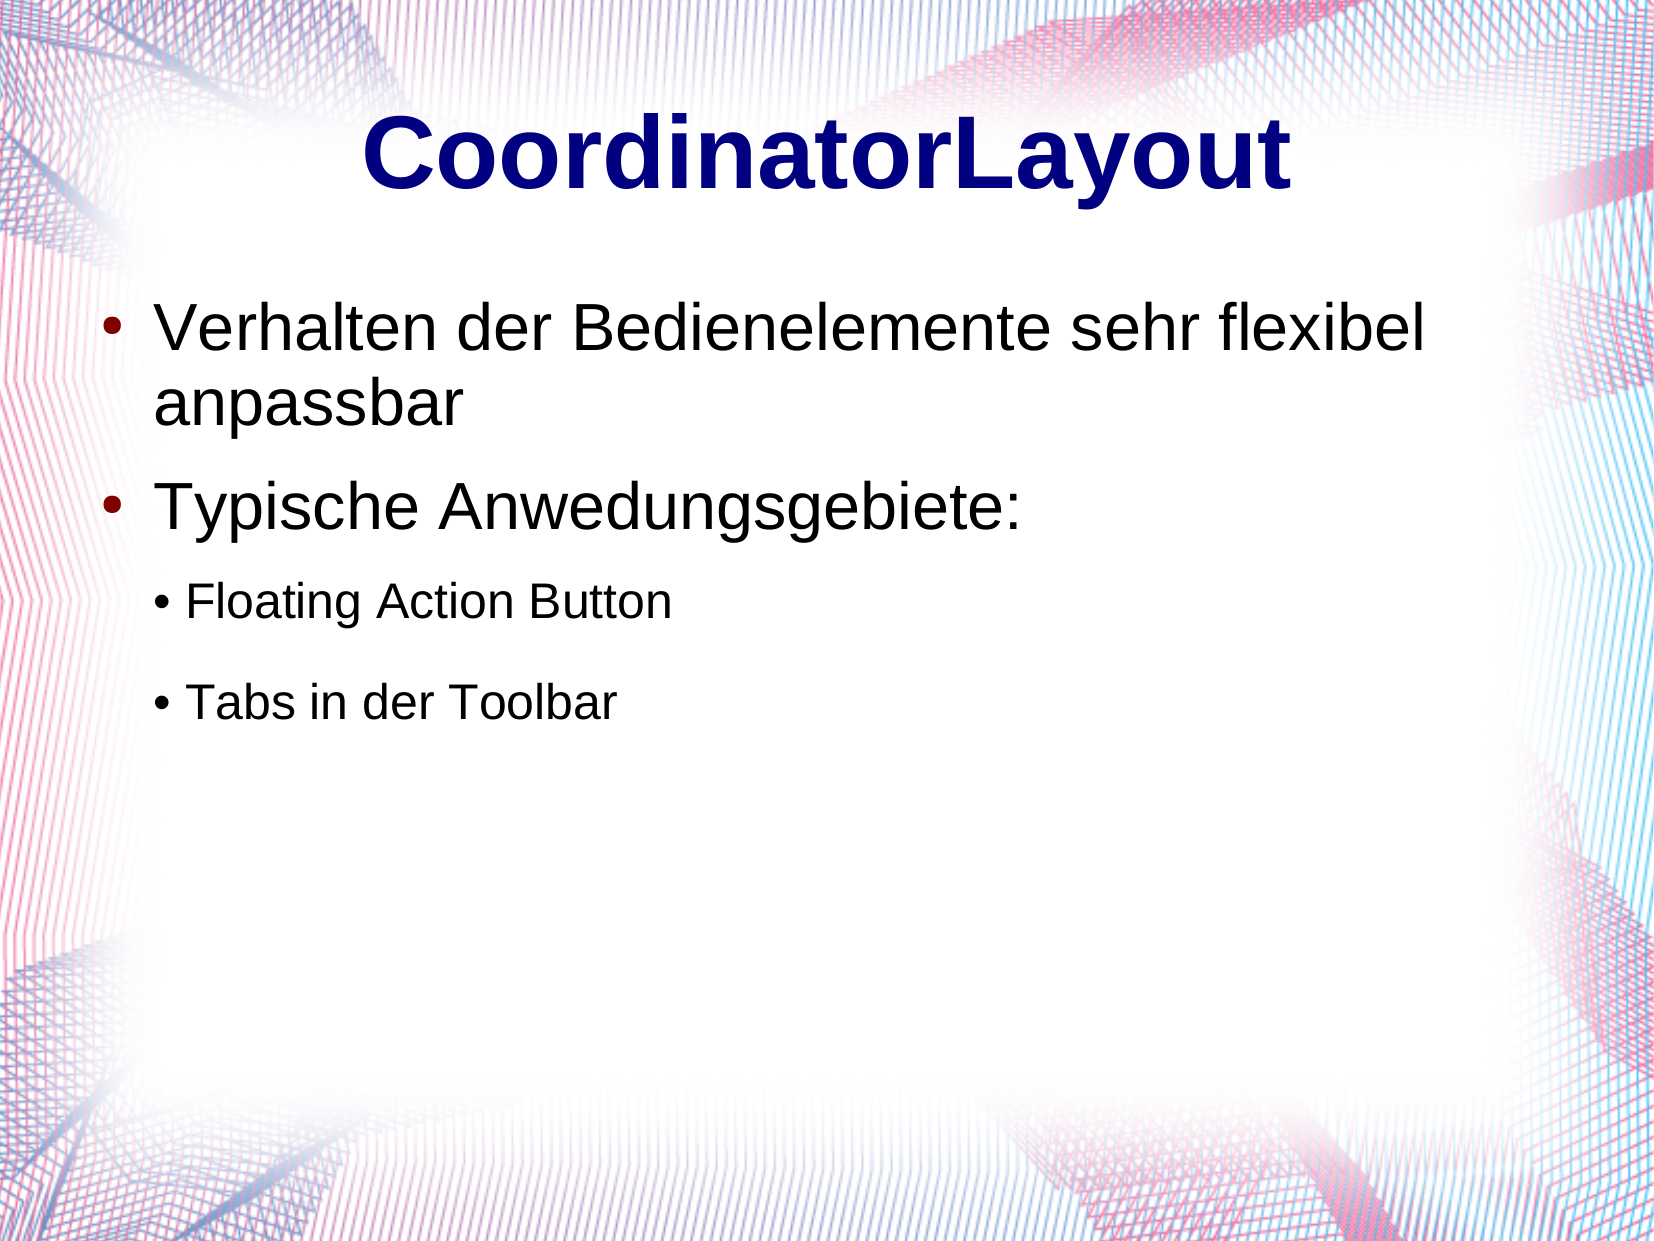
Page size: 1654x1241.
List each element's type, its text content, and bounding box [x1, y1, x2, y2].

picture [0, 0, 1654, 1241]
title CoordinatorLayout [82, 49, 1571, 257]
list Verhalten der Bedienelemente sehr flexibel anpassbar Typische Anwedungsgebiete: • Floating Action Button • Tabs in der Toolbar [82, 290, 1571, 1010]
